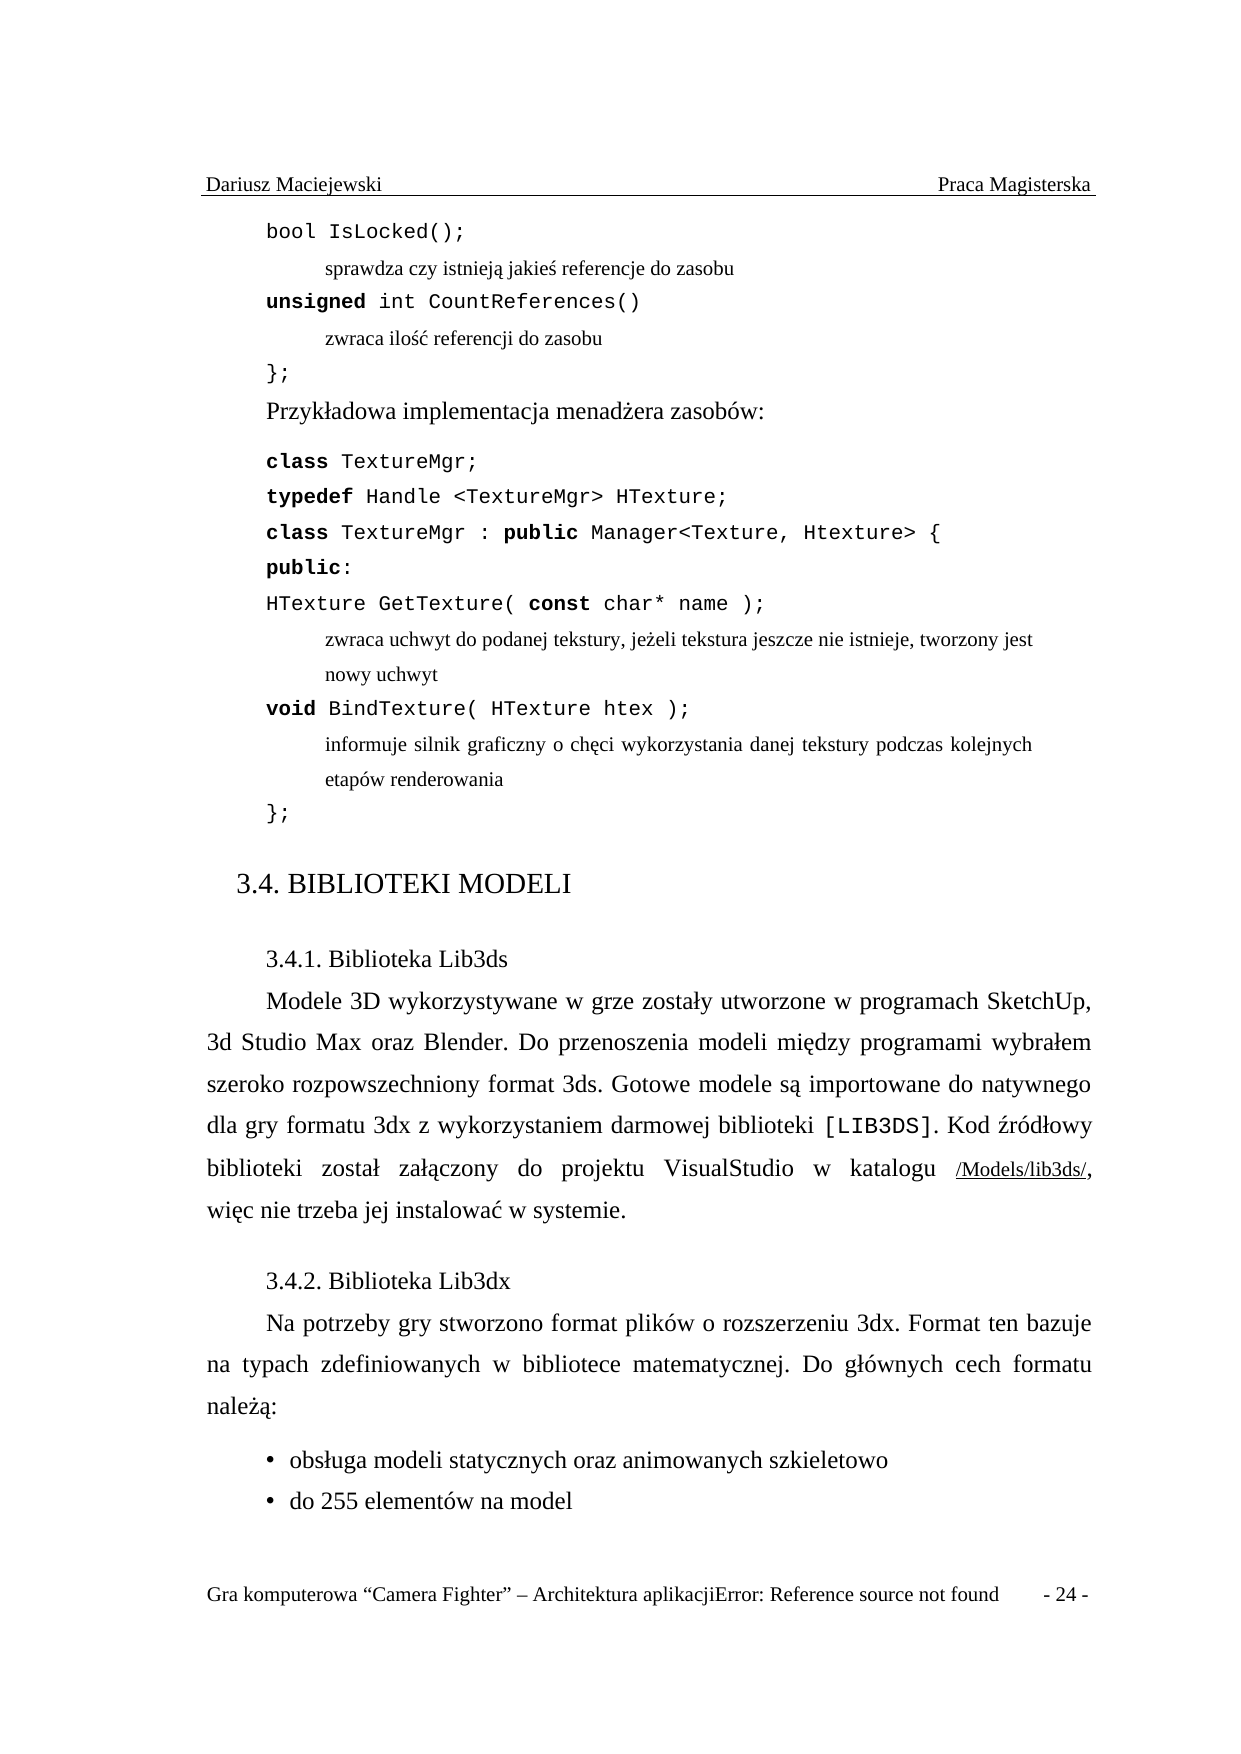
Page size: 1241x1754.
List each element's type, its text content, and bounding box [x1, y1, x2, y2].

text zwraca uchwyt do podanej tekstury, jeżeli tekstura jeszcze nie istnieje, tworzony jest nowy uchwyt [325, 628, 1033, 686]
text unsigned int CountReferences() [266, 292, 1033, 315]
list do 255 elementów na model [266, 1487, 1092, 1515]
text class TextureMgr : public Manager<Texture, Htexture> { [266, 522, 1033, 546]
subtitle Biblioteka Lib3ds [207, 945, 1092, 973]
text bool IsLocked(); [266, 221, 1033, 245]
list obsługa modeli statycznych oraz animowanych szkieletowo [266, 1446, 1092, 1473]
text informuje silnik graficzny o chęci wykorzystania danej tekstury podczas kolejnych etapów renderowania [325, 733, 1033, 791]
text HTexture GetTexture( const char* name ); [266, 593, 1033, 616]
text typedef Handle <TextureMgr> HTexture; [266, 487, 1033, 510]
text }; [266, 802, 1033, 826]
subtitle Biblioteka Lib3dx [207, 1267, 1092, 1295]
text sprawdza czy istnieją jakieś referencje do zasobu [325, 257, 1033, 280]
text public: [266, 557, 1033, 581]
text Przykładowa implementacja menadżera zasobów: [207, 397, 1092, 425]
text zwraca ilość referencji do zasobu [325, 327, 1033, 350]
text void BindTexture( HTexture htex ); [266, 698, 1033, 721]
text class TextureMgr; [266, 451, 1033, 475]
subtitle Biblioteki modeli [207, 867, 1092, 899]
text }; [266, 362, 1033, 385]
text Na potrzeby gry stworzono format plików o rozszerzeniu 3dx. Format ten bazuje na typach zdefiniowanych w bibliotece matematycznej. Do głównych cech formatu należą: [207, 1309, 1092, 1419]
text Modele 3D wykorzystywane w grze zostały utworzone w programach SketchUp, 3d Studio Max oraz Blender. Do przenoszenia modeli między programami wybrałem szeroko rozpowszechniony format 3ds. Gotowe modele są importowane do natywnego dla gry formatu 3dx z wykorzystaniem darmowej biblioteki [LIB3DS]. Kod źródłowy biblioteki został załączony do projektu VisualStudio w katalogu /Models/lib3ds/, więc nie trzeba jej instalować w systemie. [207, 987, 1092, 1224]
